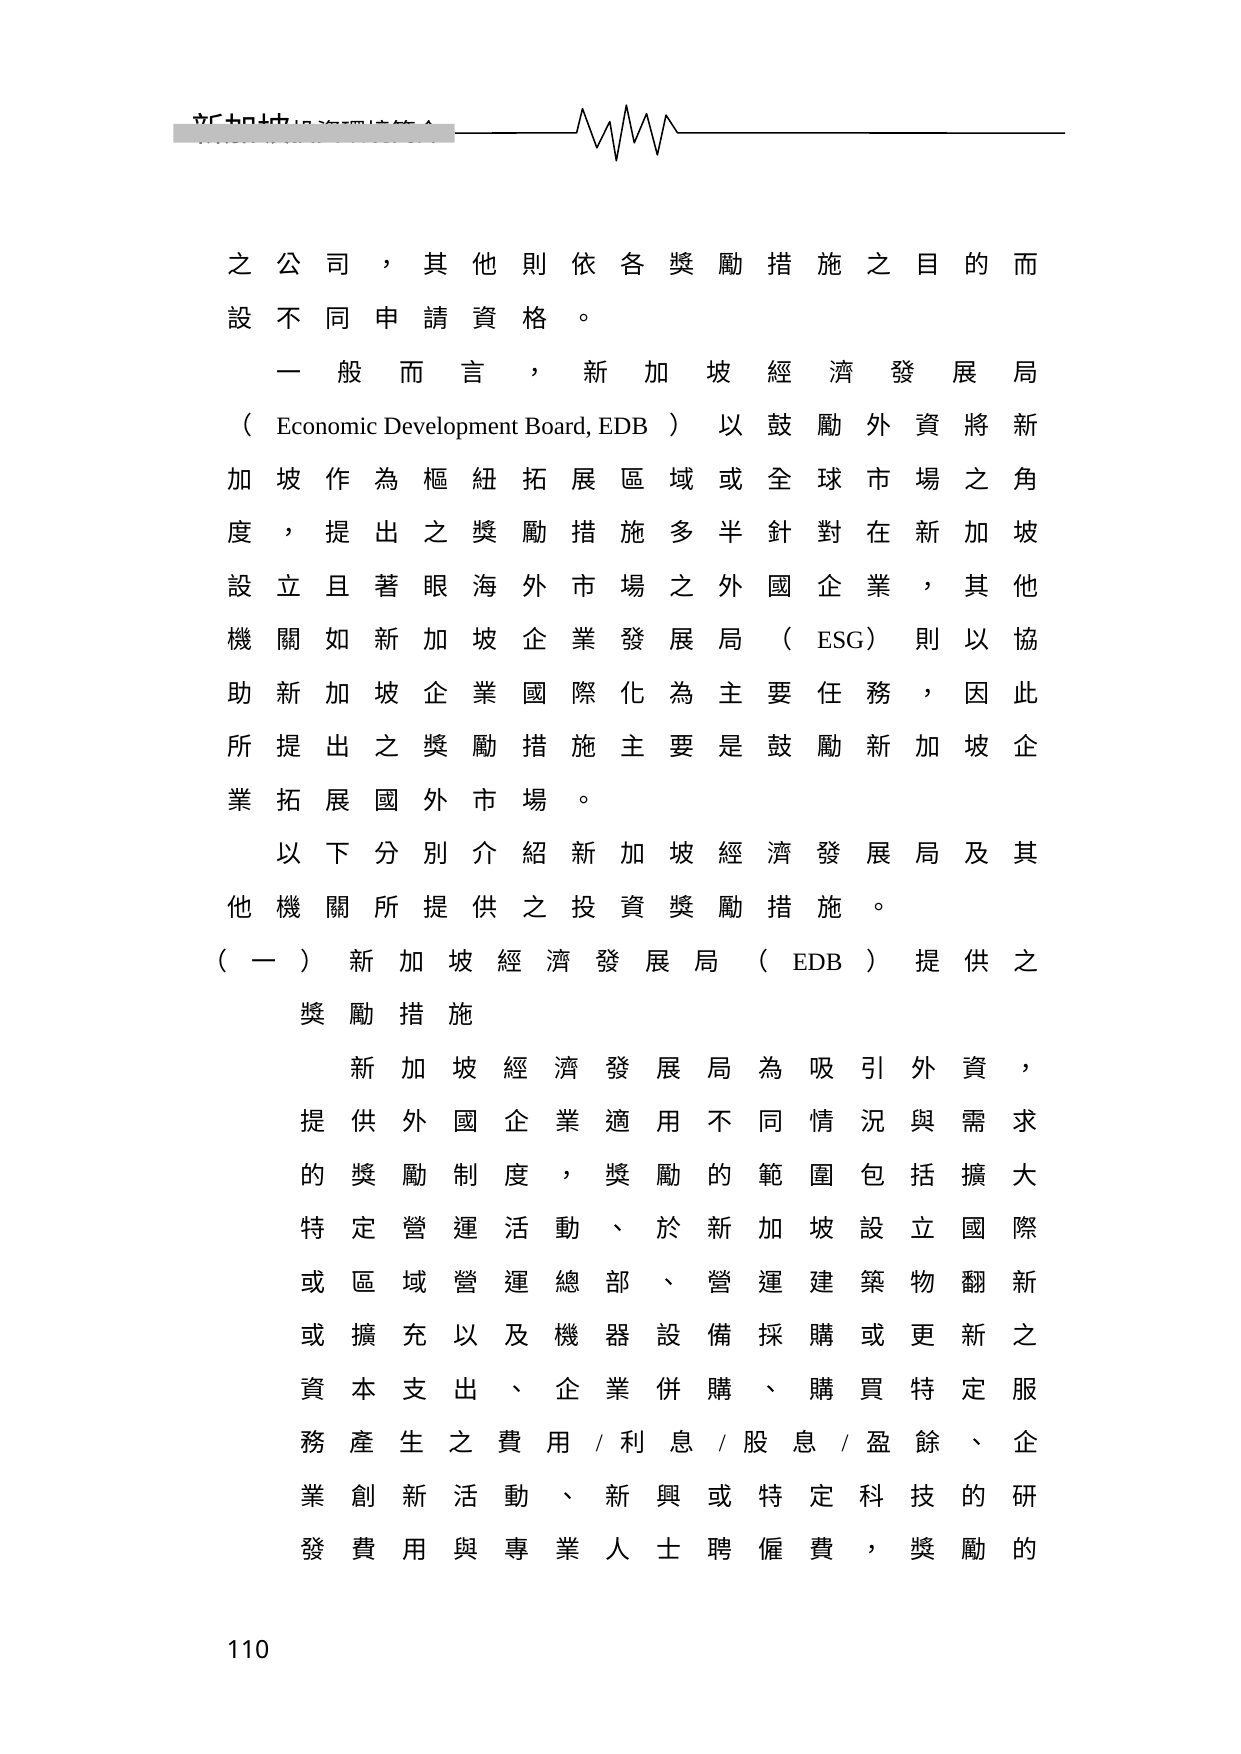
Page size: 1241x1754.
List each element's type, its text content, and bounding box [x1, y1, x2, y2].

text 一般而言，新加坡經濟發展局（Economic Development Board, EDB）以鼓勵外資將新加坡作為樞紐拓展區域或全球市場之角度，提出之獎勵措施多半針對在新加坡設立且著眼海外市場之外國企業，其他機關如新加坡企業發展局（ESG）則以協助新加坡企業國際化為主要任務，因此所提出之獎勵措施主要是鼓勵新加坡企業拓展國外市場。 [219, 343, 1063, 825]
text 之公司，其他則依各獎勵措施之目的而設不同申請資格。 [219, 236, 1063, 343]
text 新加坡經濟發展局為吸引外資，提供外國企業適用不同情況與需求的獎勵制度，獎勵的範圍包括擴大特定營運活動、於新加坡設立國際或區域營運總部、營運建築物翻新或擴充以及機器設備採購或更新之資本支出、企業併購、購買特定服務產生之費用/利息/股息/盈餘、企業創新活動、新興或特定科技的研發費用與專業人士聘僱費，獎勵的 [276, 1039, 1063, 1575]
text 以下分別介紹新加坡經濟發展局及其他機關所提供之投資獎勵措施。 [219, 825, 1063, 932]
text （一）新加坡經濟發展局（EDB）提供之獎勵措施 [202, 932, 1063, 1039]
